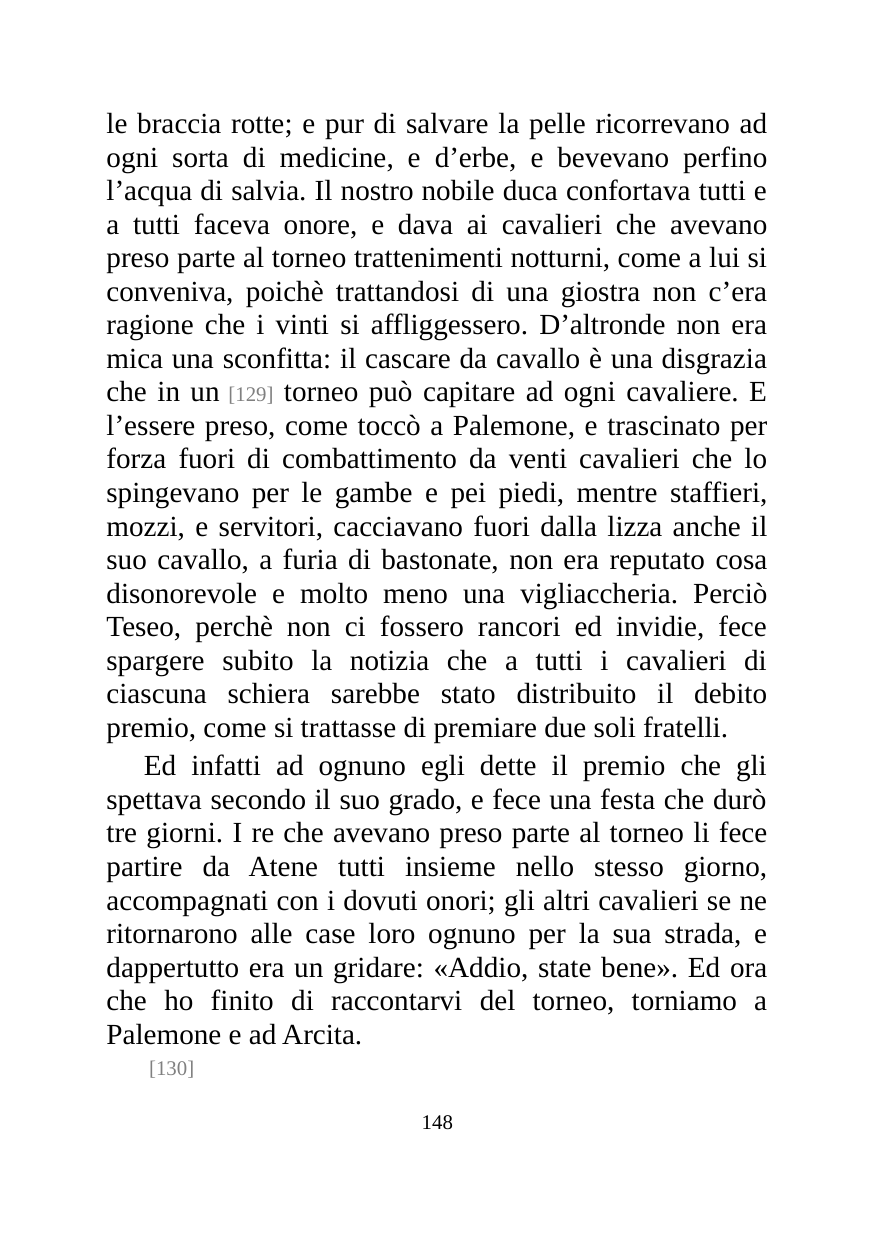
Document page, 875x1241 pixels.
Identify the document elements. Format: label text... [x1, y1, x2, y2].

text le braccia rotte; e pur di salvare la pelle ricorrevano ad ogni sorta di medicine, e d’erbe, e bevevano perfino l’acqua di salvia. Il nostro nobile duca confortava tutti e a tutti faceva onore, e dava ai cavalieri che avevano preso parte al torneo trattenimenti notturni, come a lui si conveniva, poichè trattandosi di una giostra non c’era ragione che i vinti si affliggessero. D’altronde non era mica una sconfitta: il cascare da cavallo è una disgrazia che in un [129] torneo può capitare ad ogni cavaliere. E l’essere preso, come toccò a Palemone, e trascinato per forza fuori di combattimento da venti cavalieri che lo spingevano per le gambe e pei piedi, mentre staffieri, mozzi, e servitori, cacciavano fuori dalla lizza anche il suo cavallo, a furia di bastonate, non era reputato cosa disonorevole e molto meno una vigliaccheria. Perciò Teseo, perchè non ci fossero rancori ed invidie, fece spargere subito la notizia che a tutti i cavalieri di ciascuna schiera sarebbe stato distribuito il debito premio, come si trattasse di premiare due soli fratelli. [106, 106, 768, 743]
text [130] [106, 1055, 768, 1079]
text Ed infatti ad ognuno egli dette il premio che gli spettava secondo il suo grado, e fece una festa che durò tre giorni. I re che avevano preso parte al torneo li fece partire da Atene tutti insieme nello stesso giorno, accompagnati con i dovuti onori; gli altri cavalieri se ne ritornarono alle case loro ognuno per la sua strada, e dappertutto era un gridare: «Addio, state bene». Ed ora che ho finito di raccontarvi del torneo, torniamo a Palemone e ad Arcita. [106, 748, 768, 1050]
